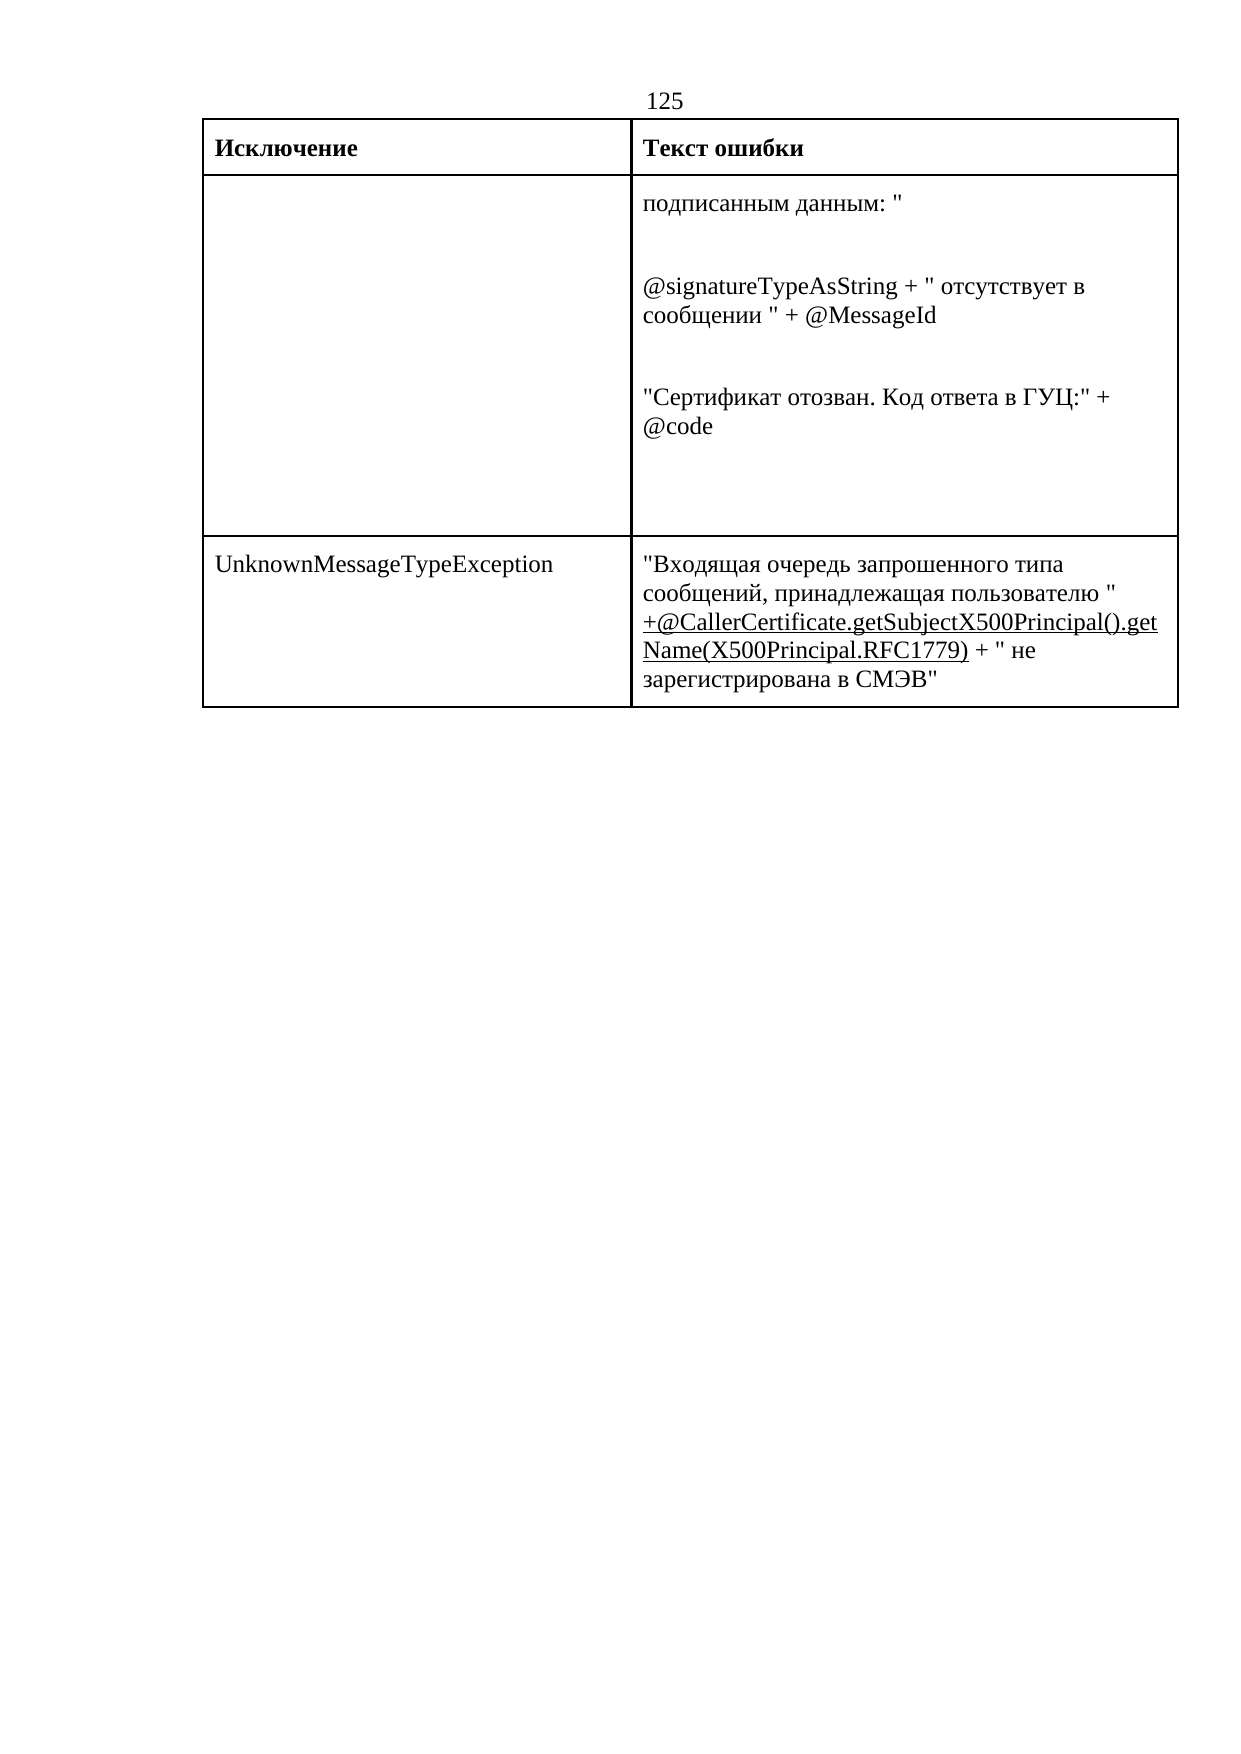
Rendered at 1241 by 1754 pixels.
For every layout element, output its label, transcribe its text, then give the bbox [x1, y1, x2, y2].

table_cell UnknownMessageTypeException [204, 537, 630, 706]
table_cell "Входящая очередь запрошенного типа сообщений, принадлежащая пользователю " +@CallerCertificate.getSubjectX500Principal().getName(X500Principal.RFC1779) + " не зарегистрирована в СМЭВ" [633, 537, 1177, 706]
table_header Исключение [204, 120, 630, 174]
table_cell [204, 176, 630, 535]
table_header Текст ошибки [633, 120, 1177, 174]
table_cell подписанным данным: " @signatureTypeAsString + " отсутствует в сообщении " + @MessageId "Cертификат отозван. Код ответа в ГУЦ:" + @code [633, 176, 1177, 535]
